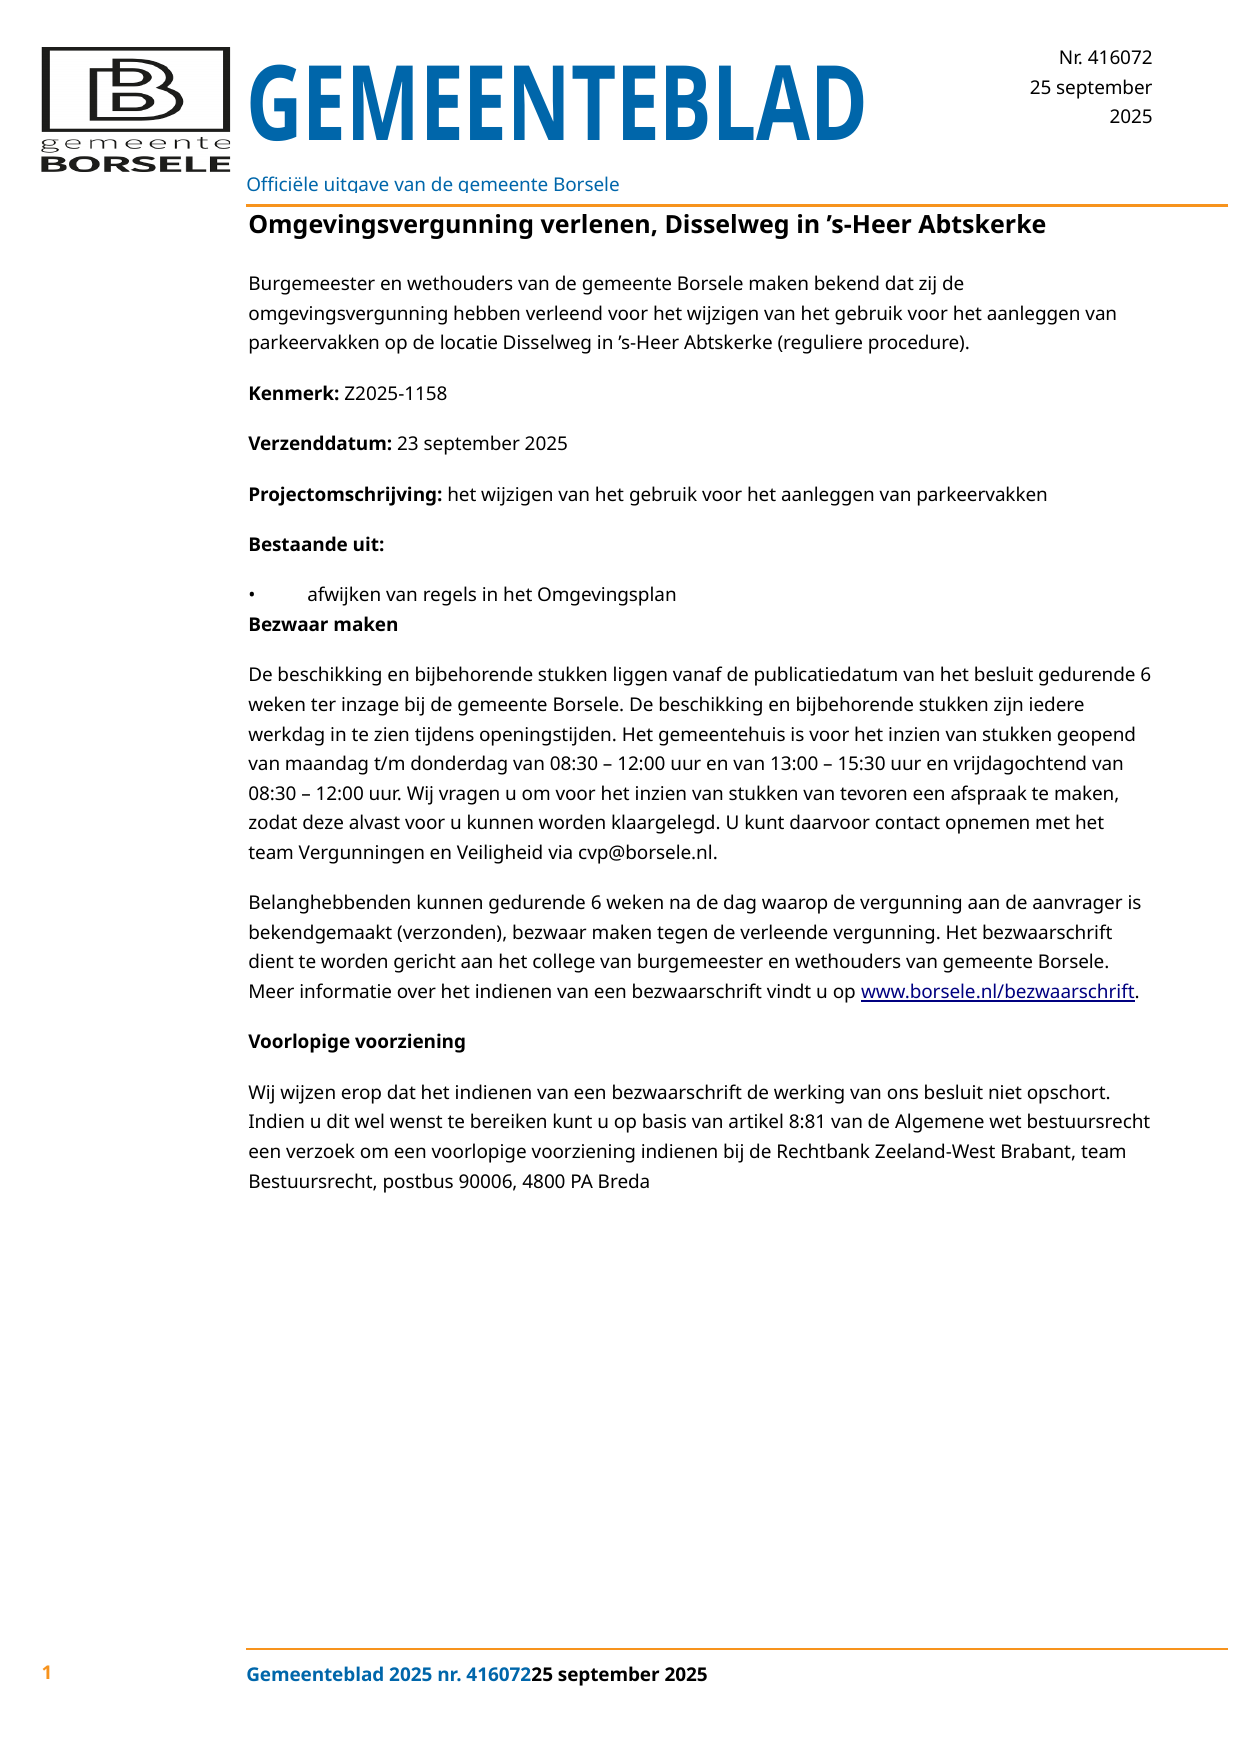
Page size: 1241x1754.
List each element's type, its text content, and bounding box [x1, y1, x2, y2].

picture [41, 47, 231, 172]
text Voorlopige voorziening [248, 1029, 1152, 1054]
text Belanghebbenden kunnen gedurende 6 weken na de dag waarop de vergunning aan de aanvrager is bekendgemaakt (verzonden), bezwaar maken tegen de verleende vergunning. Het bezwaarschrift dient te worden gericht aan het college van burgemeester en wethouders van gemeente Borsele. Meer informatie over het indienen van een bezwaarschrift vindt u op www.borsele.nl/bezwaarschrift. [248, 889, 1152, 1004]
text Projectomschrijving: het wijzigen van het gebruik voor het aanleggen van parkeervakken [248, 481, 1152, 506]
text Burgemeester en wethouders van de gemeente Borsele maken bekend dat zij de omgevingsvergunning hebben verleend voor het wijzigen van het gebruik voor het aanleggen van parkeervakken op de locatie Disselweg in ’s-Heer Abtskerke (reguliere procedure). [248, 270, 1152, 355]
list afwijken van regels in het Omgevingsplan [248, 582, 1152, 607]
text Kenmerk: Z2025-1158 [248, 380, 1152, 406]
text Bestaande uit: [248, 531, 1152, 557]
text Wij wijzen erop dat het indienen van een bezwaarschrift de werking van ons besluit niet opschort. Indien u dit wel wenst te bereiken kunt u op basis van artikel 8:81 van de Algemene wet bestuursrecht een verzoek om een voorlopige voorziening indienen bij de Rechtbank Zeeland-West Brabant, team Bestuursrecht, postbus 90006, 4800 PA Breda [248, 1079, 1152, 1193]
text Verzenddatum: 23 september 2025 [248, 430, 1152, 456]
text De beschikking en bijbehorende stukken liggen vanaf de publicatiedatum van het besluit gedurende 6 weken ter inzage bij de gemeente Borsele. De beschikking en bijbehorende stukken zijn iedere werkdag in te zien tijdens openingstijden. Het gemeentehuis is voor het inzien van stukken geopend van maandag t/m donderdag van 08:30 – 12:00 uur en van 13:00 – 15:30 uur en vrijdagochtend van 08:30 – 12:00 uur. Wij vragen u om voor het inzien van stukken van tevoren een afspraak te maken, zodat deze alvast voor u kunnen worden klaargelegd. U kunt daarvoor contact opnemen met het team Vergunningen en Veiligheid via cvp@borsele.nl. [248, 662, 1152, 865]
text Bezwaar maken [248, 611, 1152, 637]
text Omgevingsvergunning verlenen, Disselweg in ’s-Heer Abtskerke [248, 207, 1152, 241]
